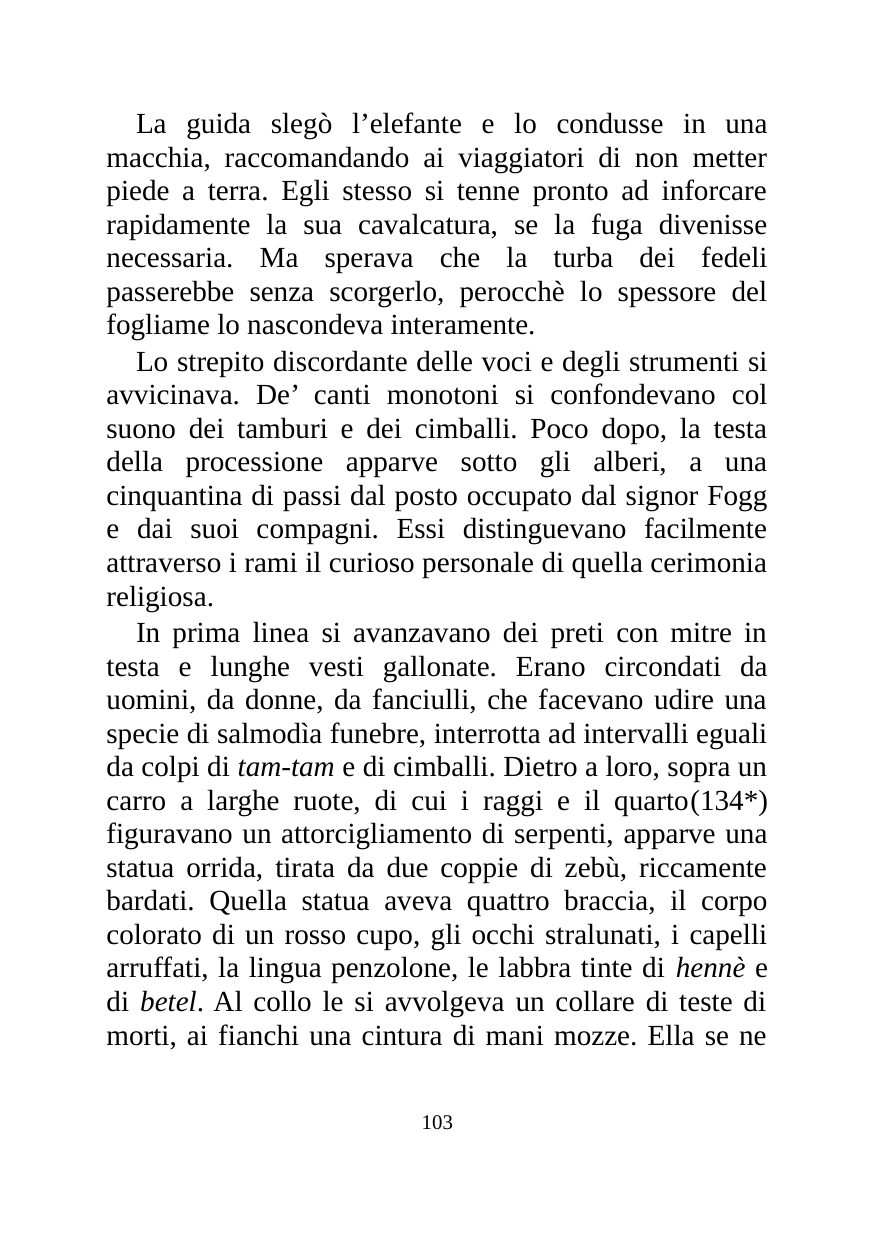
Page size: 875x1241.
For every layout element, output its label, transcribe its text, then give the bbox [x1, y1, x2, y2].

text Lo strepito discordante delle voci e degli strumenti si avvicinava. De’ canti monotoni si confondevano col suono dei tamburi e dei cimballi. Poco dopo, la testa della processione apparve sotto gli alberi, a una cinquantina di passi dal posto occupato dal signor Fogg e dai suoi compagni. Essi distinguevano facilmente attraverso i rami il curioso personale di quella cerimonia religiosa. [106, 344, 768, 612]
text In prima linea si avanzavano dei preti con mitre in testa e lunghe vesti gallonate. Erano circondati da uomini, da donne, da fanciulli, che facevano udire una specie di salmodìa funebre, interrotta ad intervalli eguali da colpi di tam-tam e di cimballi. Dietro a loro, sopra un carro a larghe ruote, di cui i raggi e il quarto(134*) figuravano un attorcigliamento di serpenti, apparve una statua orrida, tirata da due coppie di zebù, riccamente bardati. Quella statua aveva quattro braccia, il corpo colorato di un rosso cupo, gli occhi stralunati, i capelli arruffati, la lingua penzolone, le labbra tinte di hennè e di betel. Al collo le si avvolgeva un collare di teste di morti, ai fianchi una cintura di mani mozze. Ella se ne [106, 615, 768, 1051]
text La guida slegò l’elefante e lo condusse in una macchia, raccomandando ai viaggiatori di non metter piede a terra. Egli stesso si tenne pronto ad inforcare rapidamente la sua cavalcatura, se la fuga divenisse necessaria. Ma sperava che la turba dei fedeli passerebbe senza scorgerlo, perocchè lo spessore del fogliame lo nascondeva interamente. [106, 106, 768, 341]
